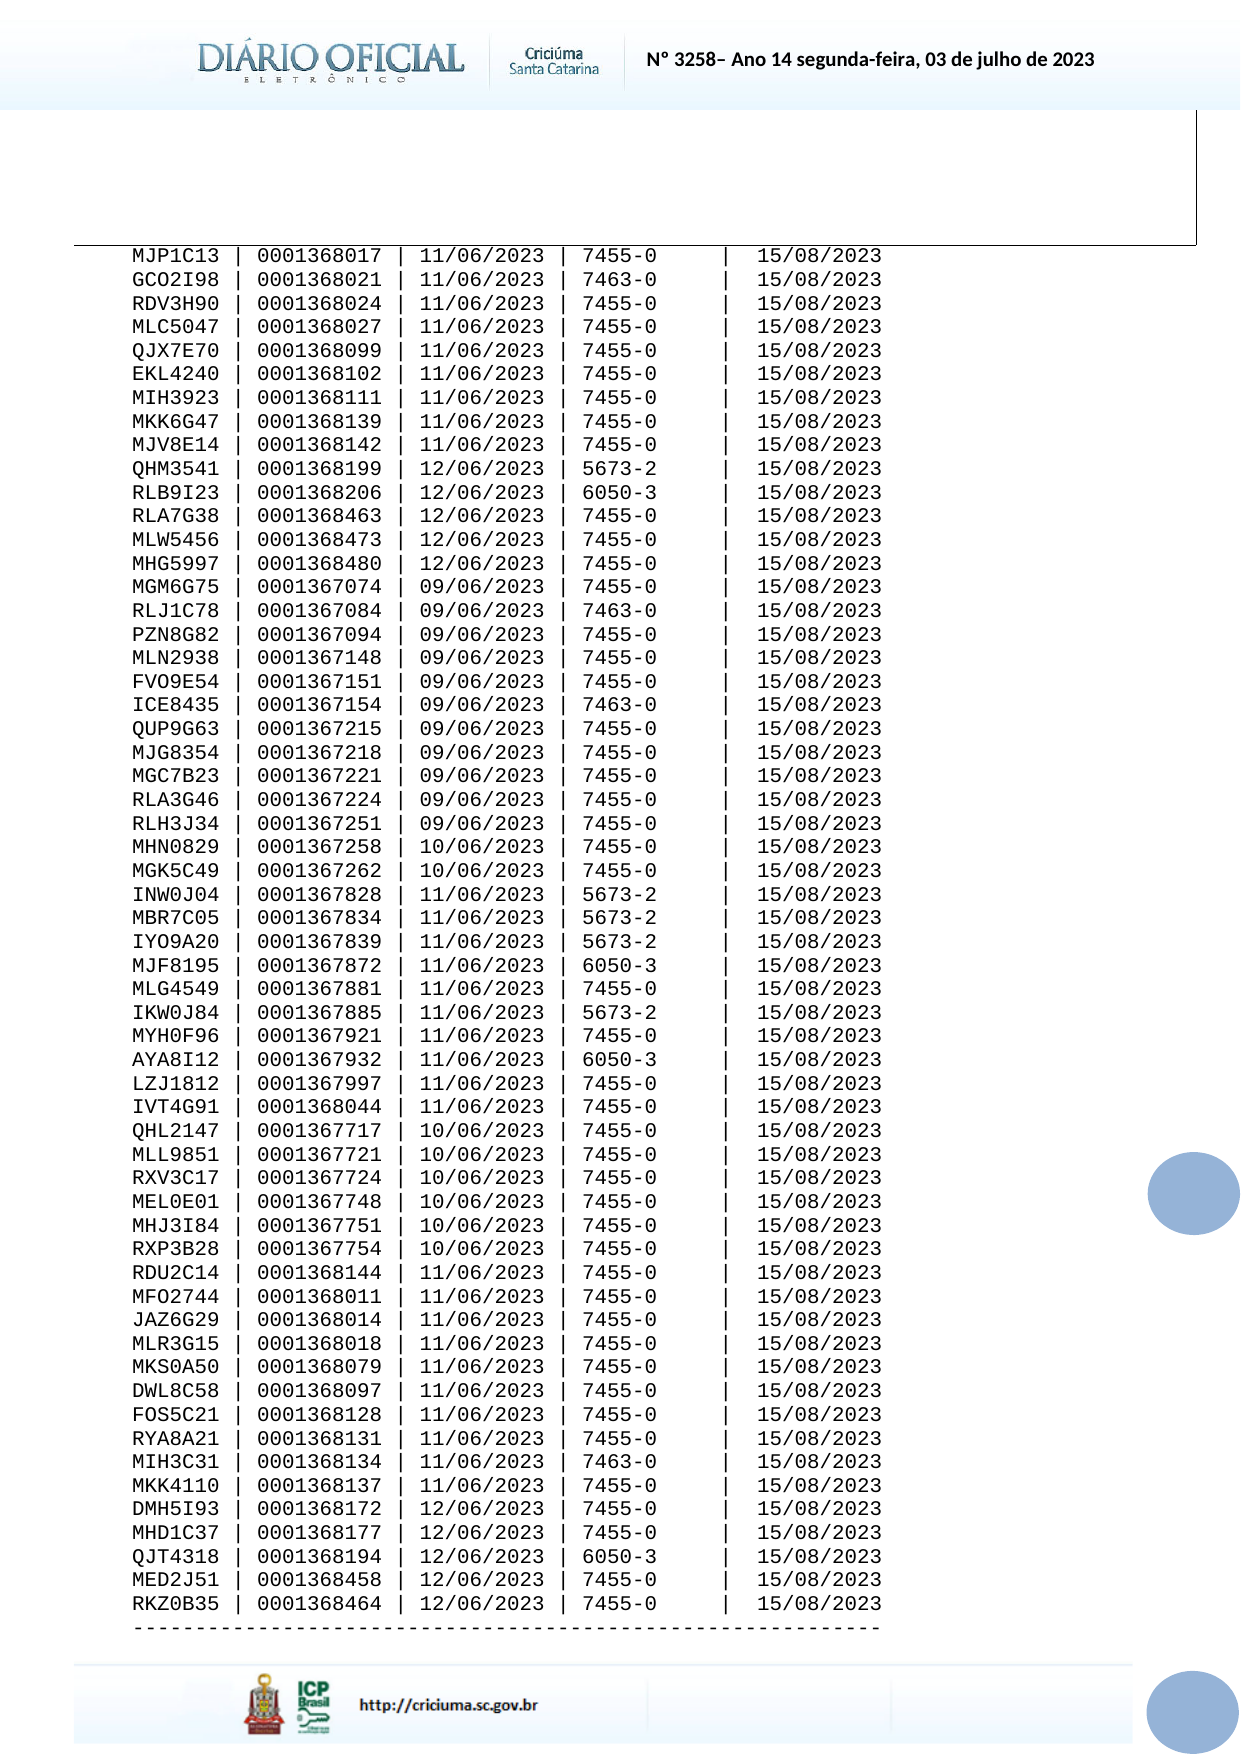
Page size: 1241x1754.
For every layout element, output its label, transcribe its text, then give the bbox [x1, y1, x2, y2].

text EKL4240 | 0001368102 | 11/06/2023 | 7455-0 | 15/08/2023 [44, 363, 1196, 387]
text DWL8C58 | 0001368097 | 11/06/2023 | 7455-0 | 15/08/2023 [44, 1380, 1196, 1404]
text GCO2I98 | 0001368021 | 11/06/2023 | 7463-0 | 15/08/2023 [44, 269, 1196, 292]
text RXV3C17 | 0001367724 | 10/06/2023 | 7455-0 | 15/08/2023 [44, 1167, 1157, 1191]
text AYA8I12 | 0001367932 | 11/06/2023 | 6050-3 | 15/08/2023 [44, 1049, 1196, 1073]
text MJF8195 | 0001367872 | 11/06/2023 | 6050-3 | 15/08/2023 [44, 954, 1196, 978]
text RLA7G38 | 0001368463 | 12/06/2023 | 7455-0 | 15/08/2023 [44, 505, 1196, 529]
text RLA3G46 | 0001367224 | 09/06/2023 | 7455-0 | 15/08/2023 [44, 789, 1196, 813]
text MHN0829 | 0001367258 | 10/06/2023 | 7455-0 | 15/08/2023 [44, 836, 1196, 860]
text DMH5I93 | 0001368172 | 12/06/2023 | 7455-0 | 15/08/2023 [44, 1498, 1196, 1522]
text MKS0A50 | 0001368079 | 11/06/2023 | 7455-0 | 15/08/2023 [44, 1357, 1196, 1380]
text IKW0J84 | 0001367885 | 11/06/2023 | 5673-2 | 15/08/2023 [44, 1002, 1196, 1026]
text MHJ3I84 | 0001367751 | 10/06/2023 | 7455-0 | 15/08/2023 [44, 1215, 1196, 1238]
text RLH3J34 | 0001367251 | 09/06/2023 | 7455-0 | 15/08/2023 [44, 813, 1196, 836]
text MYH0F96 | 0001367921 | 11/06/2023 | 7455-0 | 15/08/2023 [44, 1026, 1196, 1049]
text RYA8A21 | 0001368131 | 11/06/2023 | 7455-0 | 15/08/2023 [44, 1427, 1196, 1451]
text RDU2C14 | 0001368144 | 11/06/2023 | 7455-0 | 15/08/2023 [44, 1262, 1196, 1286]
text MLC5047 | 0001368027 | 11/06/2023 | 7455-0 | 15/08/2023 [44, 316, 1196, 340]
text RLJ1C78 | 0001367084 | 09/06/2023 | 7463-0 | 15/08/2023 [44, 600, 1196, 623]
text IYO9A20 | 0001367839 | 11/06/2023 | 5673-2 | 15/08/2023 [44, 931, 1196, 954]
text RKZ0B35 | 0001368464 | 12/06/2023 | 7455-0 | 15/08/2023 [44, 1593, 1196, 1617]
text RDV3H90 | 0001368024 | 11/06/2023 | 7455-0 | 15/08/2023 [44, 292, 1196, 316]
text QHM3541 | 0001368199 | 12/06/2023 | 5673-2 | 15/08/2023 [44, 458, 1196, 482]
text LZJ1812 | 0001367997 | 11/06/2023 | 7455-0 | 15/08/2023 [44, 1073, 1196, 1096]
text QJX7E70 | 0001368099 | 11/06/2023 | 7455-0 | 15/08/2023 [44, 340, 1196, 363]
text PZN8G82 | 0001367094 | 09/06/2023 | 7455-0 | 15/08/2023 [44, 623, 1196, 647]
text MJP1C13 | 0001368017 | 11/06/2023 | 7455-0 | 15/08/2023 [44, 245, 1196, 269]
text MLN2938 | 0001367148 | 09/06/2023 | 7455-0 | 15/08/2023 [44, 647, 1196, 671]
text FOS5C21 | 0001368128 | 11/06/2023 | 7455-0 | 15/08/2023 [44, 1404, 1196, 1427]
text MGK5C49 | 0001367262 | 10/06/2023 | 7455-0 | 15/08/2023 [44, 860, 1196, 884]
text MLR3G15 | 0001368018 | 11/06/2023 | 7455-0 | 15/08/2023 [44, 1333, 1196, 1357]
text ICE8435 | 0001367154 | 09/06/2023 | 7463-0 | 15/08/2023 [44, 694, 1196, 718]
text MBR7C05 | 0001367834 | 11/06/2023 | 5673-2 | 15/08/2023 [44, 907, 1196, 931]
text FVO9E54 | 0001367151 | 09/06/2023 | 7455-0 | 15/08/2023 [44, 671, 1196, 694]
text MHG5997 | 0001368480 | 12/06/2023 | 7455-0 | 15/08/2023 [44, 553, 1196, 576]
text JAZ6G29 | 0001368014 | 11/06/2023 | 7455-0 | 15/08/2023 [44, 1309, 1196, 1333]
text RLB9I23 | 0001368206 | 12/06/2023 | 6050-3 | 15/08/2023 [44, 482, 1196, 505]
text QHL2147 | 0001367717 | 10/06/2023 | 7455-0 | 15/08/2023 [44, 1120, 1196, 1144]
text MLG4549 | 0001367881 | 11/06/2023 | 7455-0 | 15/08/2023 [44, 978, 1196, 1002]
text MKK6G47 | 0001368139 | 11/06/2023 | 7455-0 | 15/08/2023 [44, 411, 1196, 434]
text QJT4318 | 0001368194 | 12/06/2023 | 6050-3 | 15/08/2023 [44, 1546, 1196, 1569]
text MKK4110 | 0001368137 | 11/06/2023 | 7455-0 | 15/08/2023 [44, 1475, 1196, 1498]
text MFO2744 | 0001368011 | 11/06/2023 | 7455-0 | 15/08/2023 [44, 1286, 1196, 1309]
text MHD1C37 | 0001368177 | 12/06/2023 | 7455-0 | 15/08/2023 [44, 1522, 1196, 1546]
text MLL9851 | 0001367721 | 10/06/2023 | 7455-0 | 15/08/2023 [44, 1144, 1196, 1167]
text MGM6G75 | 0001367074 | 09/06/2023 | 7455-0 | 15/08/2023 [44, 576, 1196, 600]
text MIH3923 | 0001368111 | 11/06/2023 | 7455-0 | 15/08/2023 [44, 387, 1196, 411]
text INW0J04 | 0001367828 | 11/06/2023 | 5673-2 | 15/08/2023 [44, 884, 1196, 907]
text MIH3C31 | 0001368134 | 11/06/2023 | 7463-0 | 15/08/2023 [44, 1451, 1196, 1475]
text IVT4G91 | 0001368044 | 11/06/2023 | 7455-0 | 15/08/2023 [44, 1096, 1196, 1120]
text MED2J51 | 0001368458 | 12/06/2023 | 7455-0 | 15/08/2023 [44, 1569, 1196, 1593]
text MEL0E01 | 0001367748 | 10/06/2023 | 7455-0 | 15/08/2023 [44, 1191, 1153, 1215]
text RXP3B28 | 0001367754 | 10/06/2023 | 7455-0 | 15/08/2023 [44, 1238, 1196, 1262]
text MJV8E14 | 0001368142 | 11/06/2023 | 7455-0 | 15/08/2023 [44, 434, 1196, 458]
text MJG8354 | 0001367218 | 09/06/2023 | 7455-0 | 15/08/2023 [44, 742, 1196, 765]
text ------------------------------------------------------------ [44, 1617, 1196, 1640]
text MGC7B23 | 0001367221 | 09/06/2023 | 7455-0 | 15/08/2023 [44, 765, 1196, 789]
text MLW5456 | 0001368473 | 12/06/2023 | 7455-0 | 15/08/2023 [44, 529, 1196, 553]
text QUP9G63 | 0001367215 | 09/06/2023 | 7455-0 | 15/08/2023 [44, 718, 1196, 742]
